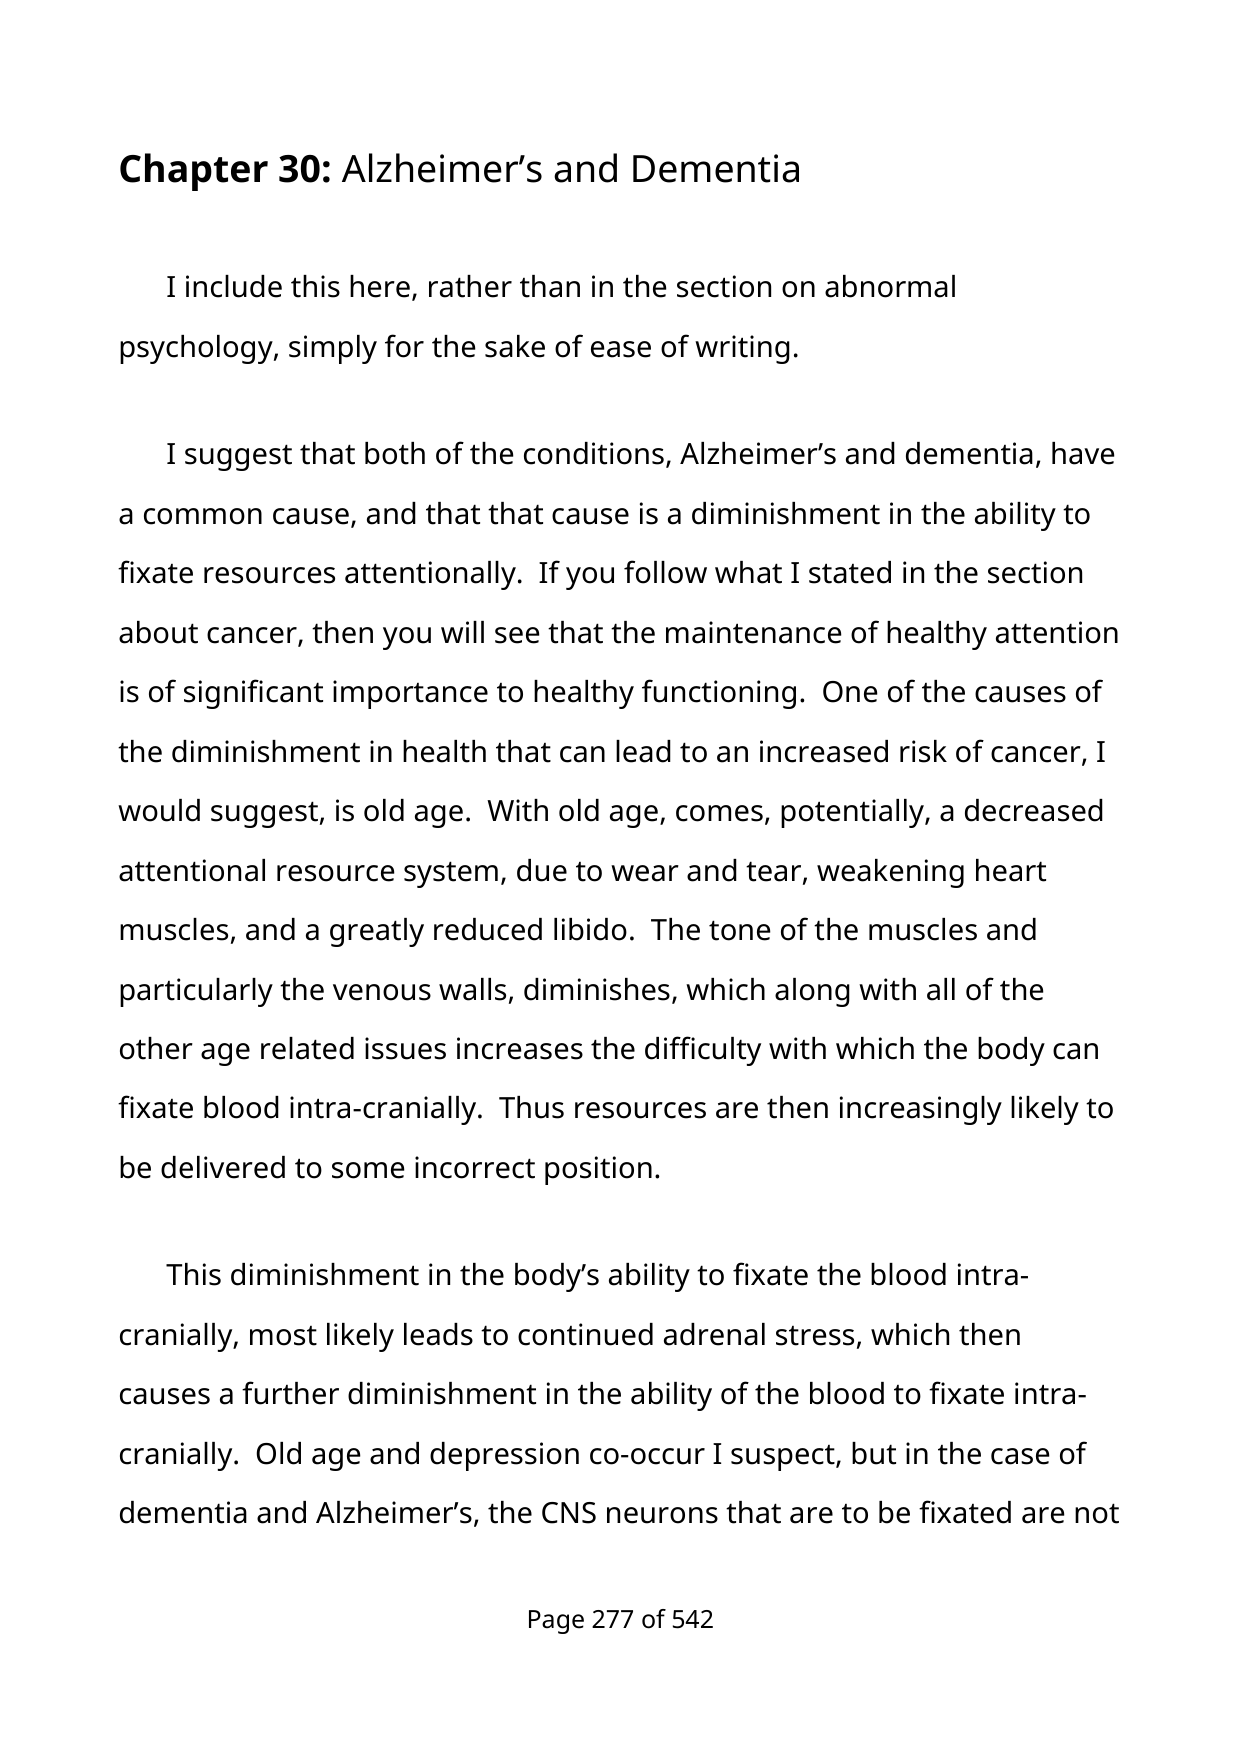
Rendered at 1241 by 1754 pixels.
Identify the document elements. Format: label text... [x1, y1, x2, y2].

text This diminishment in the body’s ability to fixate the blood intra-cranially, most likely leads to continued adrenal stress, which then causes a further diminishment in the ability of the blood to fixate intra-cranially. Old age and depression co-occur I suspect, but in the case of dementia and Alzheimer’s, the CNS neurons that are to be fixated are not [118, 1254, 1122, 1532]
text Chapter 30: Alzheimer’s and Dementia [118, 142, 1122, 193]
text I include this here, rather than in the section on abnormal psychology, simply for the sake of ease of writing. [118, 267, 1122, 366]
text I suggest that both of the conditions, Alzheimer’s and dementia, have a common cause, and that that cause is a diminishment in the ability to fixate resources attentionally. If you follow what I stated in the section about cancer, then you will see that the maintenance of healthy attention is of significant importance to healthy functioning. One of the causes of the diminishment in health that can lead to an increased risk of cancer, I would suggest, is old age. With old age, comes, potentially, a decreased attentional resource system, due to wear and tear, weakening heart muscles, and a greatly reduced libido. The tone of the muscles and particularly the venous walls, diminishes, which along with all of the other age related issues increases the difficulty with which the body can fixate blood intra-cranially. Thus resources are then increasingly likely to be delivered to some incorrect position. [118, 433, 1122, 1187]
